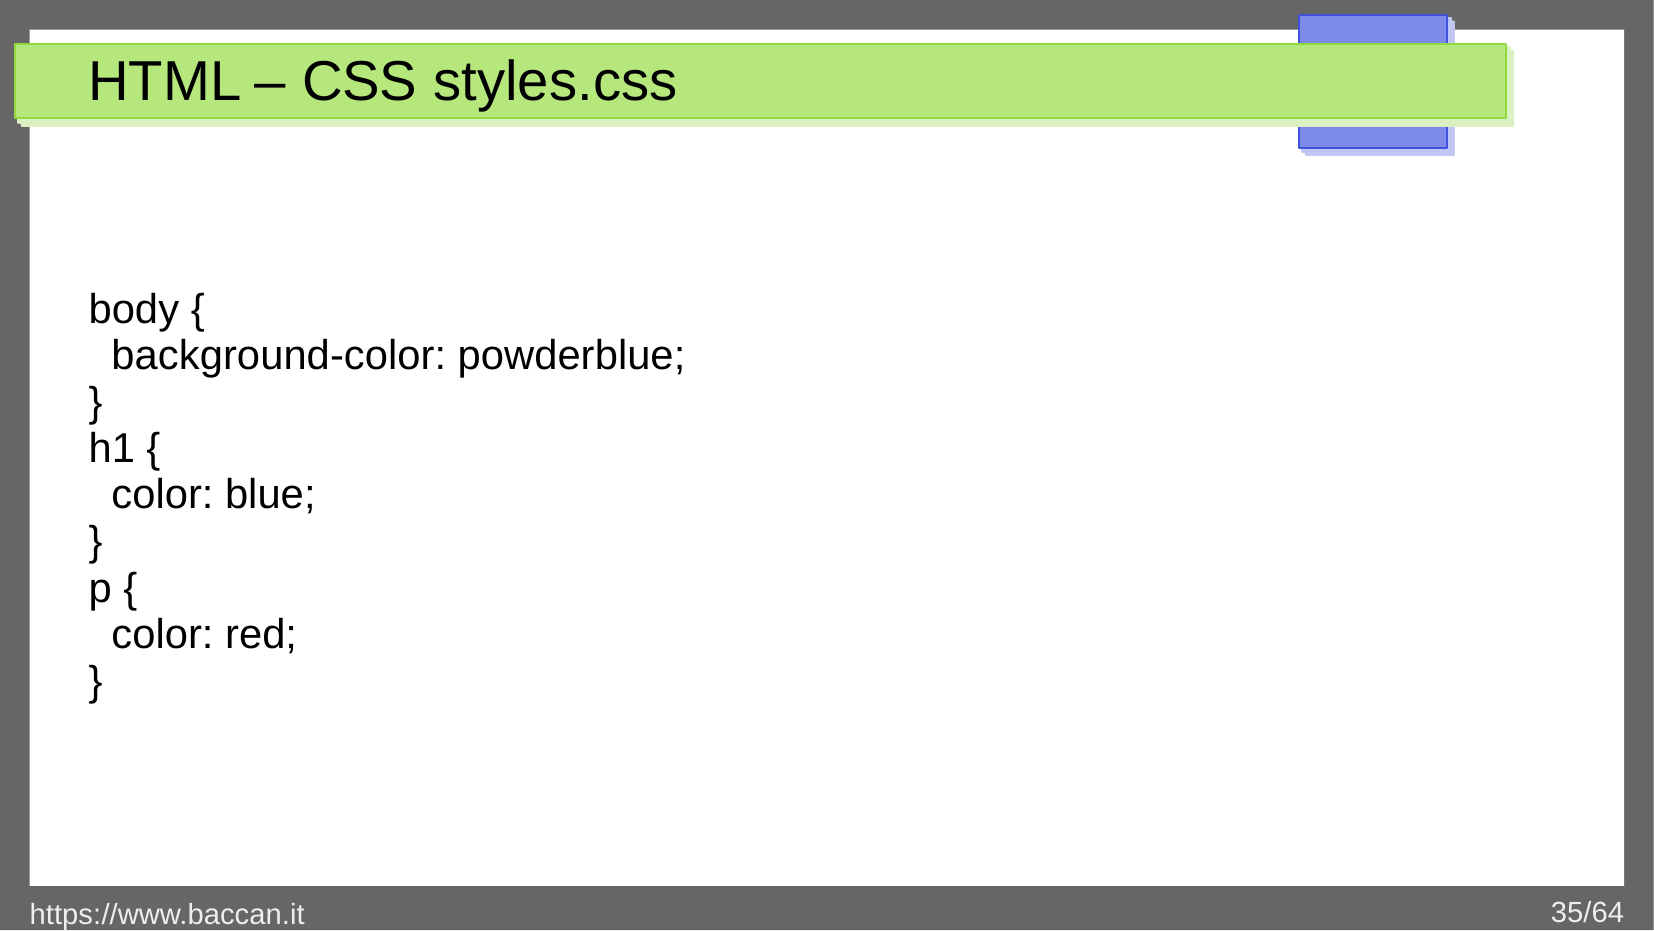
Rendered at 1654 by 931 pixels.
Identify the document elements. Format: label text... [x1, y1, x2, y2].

text_box body { background-color: powderblue; } h1 { color: blue; } p { color: red; } [88, 169, 1565, 820]
title HTML – CSS styles.css [88, 44, 1506, 119]
